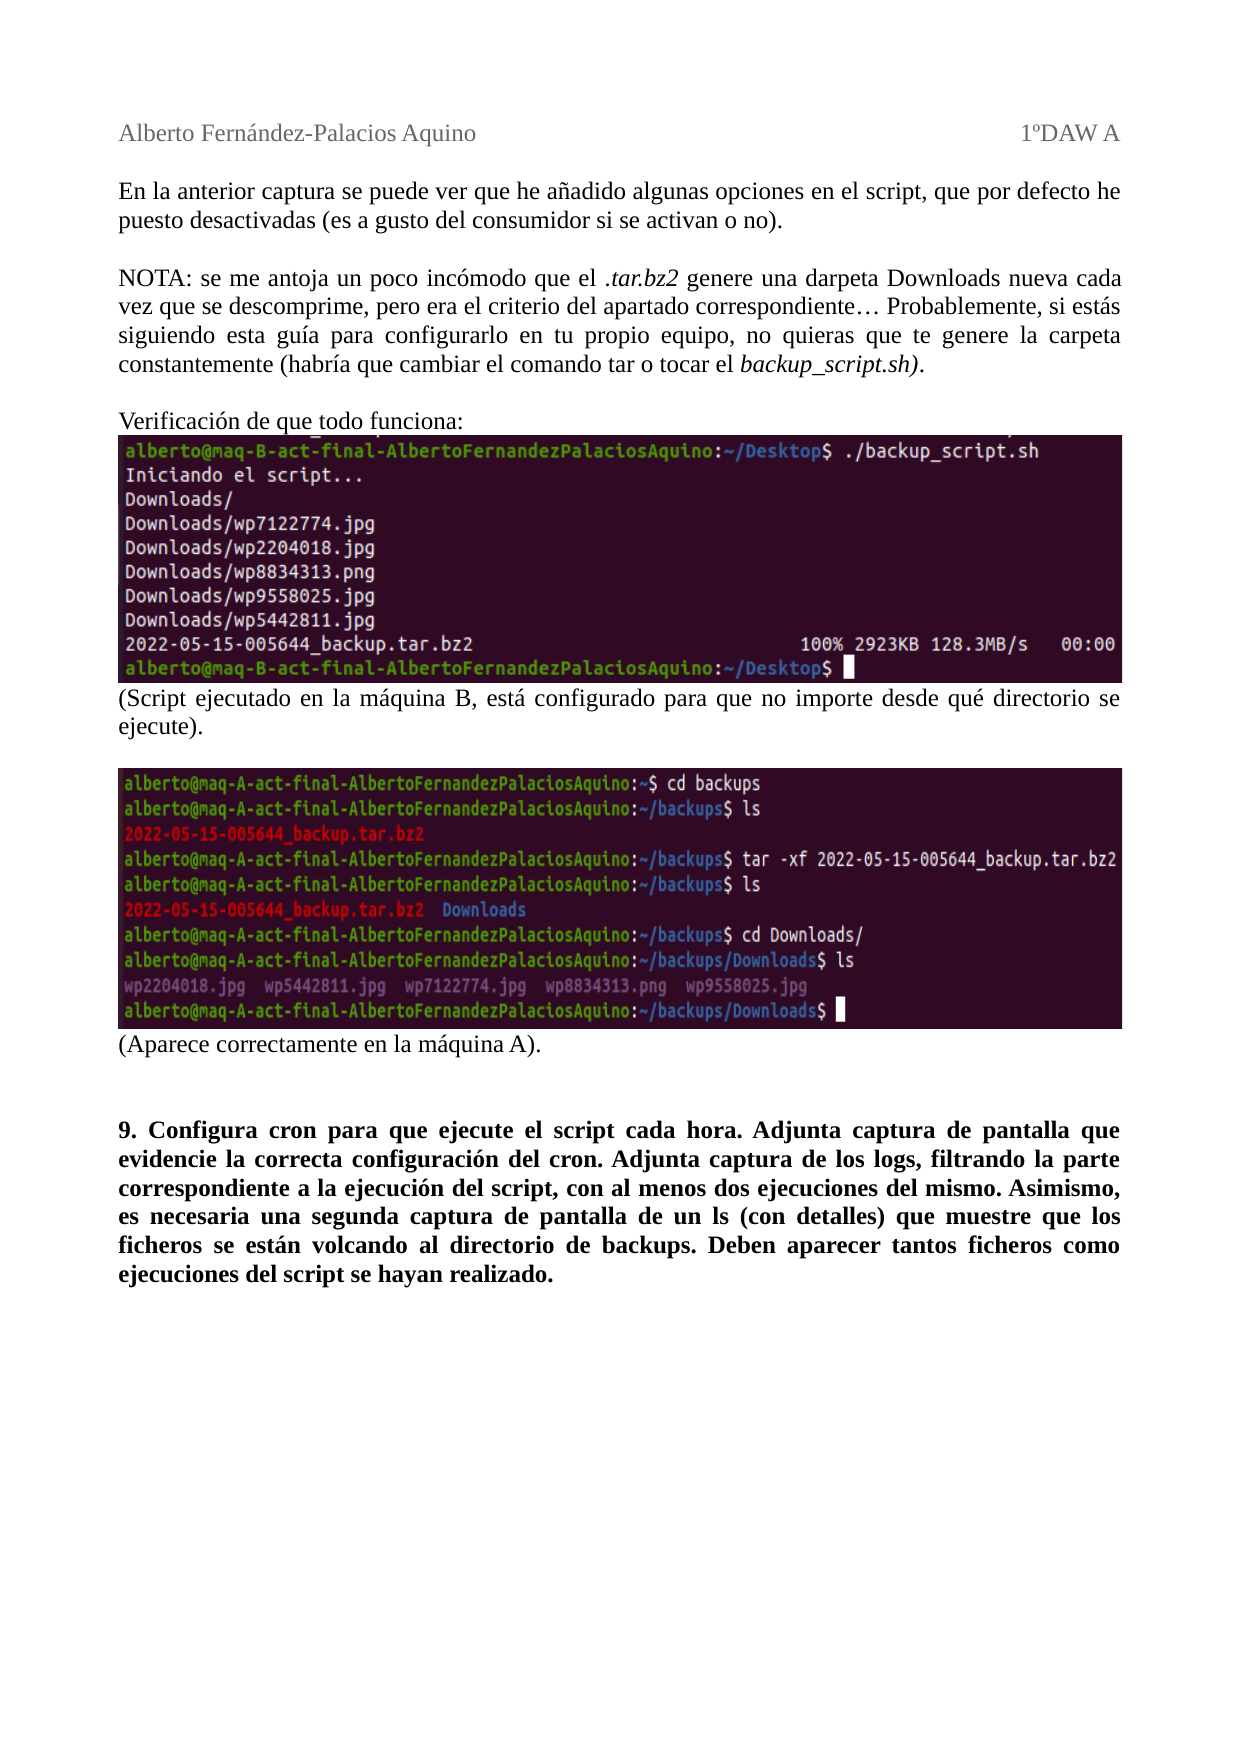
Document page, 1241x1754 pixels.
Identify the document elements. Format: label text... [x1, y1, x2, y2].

text En la anterior captura se puede ver que he añadido algunas opciones en el script, que por defecto he puesto desactivadas (es a gusto del consumidor si se activan o no). [118, 176, 1122, 234]
text (Script ejecutado en la máquina B, está configurado para que no importe desde qué directorio se ejecute). [118, 683, 1122, 740]
text 9. Configura cron para que ejecute el script cada hora. Adjunta captura de pantalla que evidencie la correcta configuración del cron. Adjunta captura de los logs, filtrando la parte correspondiente a la ejecución del script, con al menos dos ejecuciones del mismo. Asimismo, es necesaria una segunda captura de pantalla de un ls (con detalles) que muestre que los ficheros se están volcando al directorio de backups. Deben aparecer tantos ficheros como ejecuciones del script se hayan realizado. [118, 1115, 1122, 1288]
text Verificación de que todo funciona: [118, 406, 1122, 435]
text NOTA: se me antoja un poco incómodo que el .tar.bz2 genere una darpeta Downloads nueva cada vez que se descomprime, pero era el criterio del apartado correspondiente… Probablemente, si estás siguiendo esta guía para configurarlo en tu propio equipo, no quieras que te genere la carpeta constantemente (habría que cambiar el comando tar o tocar el backup_script.sh). [118, 263, 1122, 378]
picture [118, 768, 1123, 1029]
text (Aparece correctamente en la máquina A). [118, 1029, 1122, 1058]
picture [118, 435, 1123, 683]
